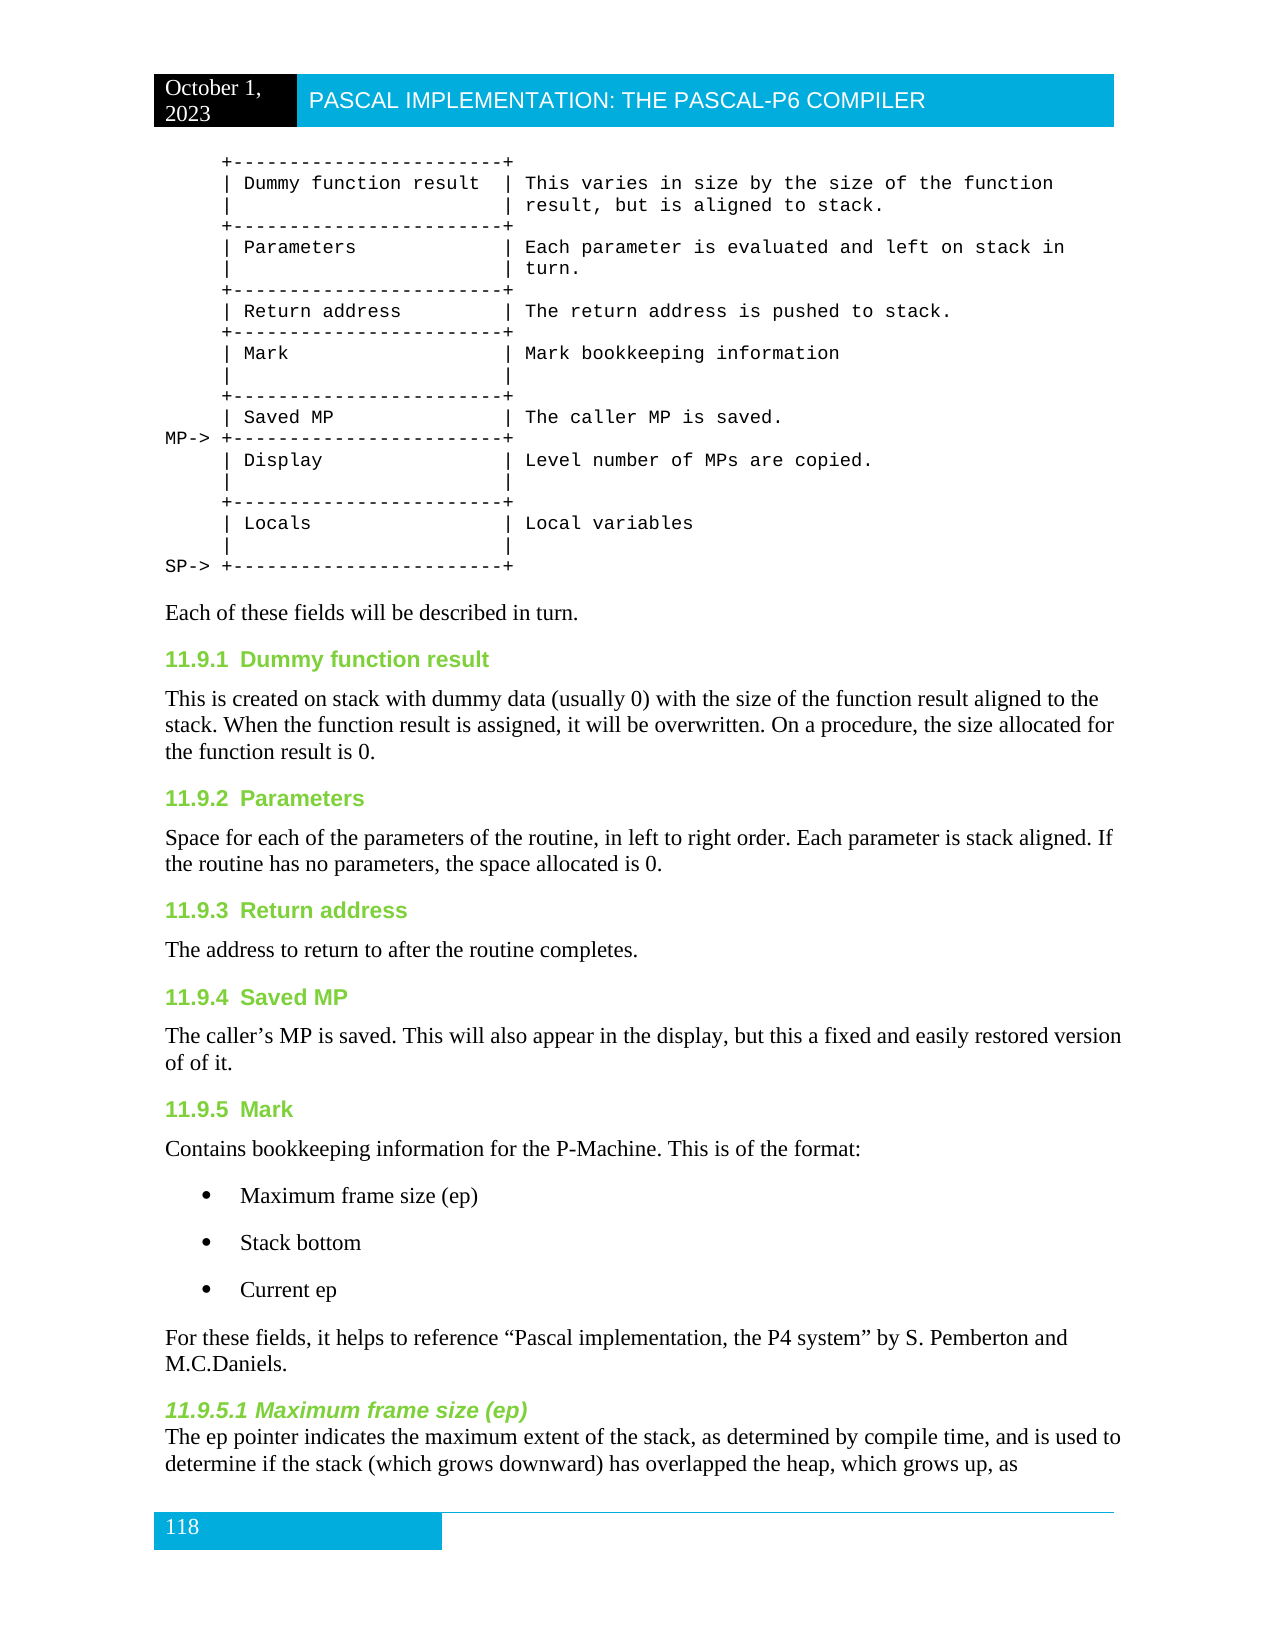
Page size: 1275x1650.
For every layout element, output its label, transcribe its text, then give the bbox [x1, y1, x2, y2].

text Each of these fields will be described in turn. [165, 599, 1125, 626]
text Contains bookkeeping information for the P-Machine. This is of the format: [165, 1135, 1125, 1161]
subtitle Parameters [165, 785, 1125, 811]
text | Parameters | Each parameter is evaluated and left on stack in [165, 238, 1125, 259]
text | Mark | Mark bookkeeping information [165, 344, 1125, 365]
text | Saved MP | The caller MP is saved. [165, 408, 1125, 429]
text | | [165, 472, 1125, 493]
text +------------------------+ [165, 493, 1125, 514]
text This is created on stack with dummy data (usually 0) with the size of the function result aligned to the stack. When the function result is assigned, it will be overwritten. On a procedure, the size allocated for the function result is 0. [165, 685, 1125, 764]
text +------------------------+ [165, 153, 1125, 174]
text | Dummy function result | This varies in size by the size of the function [165, 174, 1125, 195]
text MP-> +------------------------+ [165, 429, 1125, 450]
text +------------------------+ [165, 323, 1125, 344]
text The address to return to after the routine completes. [165, 936, 1125, 963]
text Space for each of the parameters of the routine, in left to right order. Each parameter is stack aligned. If the routine has no parameters, the space allocated is 0. [165, 824, 1125, 877]
list Stack bottom [202, 1229, 1125, 1256]
subtitle Maximum frame size (ep) [165, 1397, 1125, 1423]
list Current ep [202, 1276, 1125, 1303]
text +------------------------+ [165, 280, 1125, 302]
subtitle Dummy function result [165, 646, 1125, 673]
text For these fields, it helps to reference “Pascal implementation, the P4 system” by S. Pemberton and M.C.Daniels. [165, 1323, 1125, 1376]
subtitle Mark [165, 1096, 1125, 1122]
text SP-> +------------------------+ [165, 557, 1125, 578]
text | | [165, 535, 1125, 557]
text The caller’s MP is saved. This will also appear in the display, but this a fixed and easily restored version of of it. [165, 1022, 1125, 1075]
subtitle Return address [165, 897, 1125, 924]
text The ep pointer indicates the maximum extent of the stack, as determined by compile time, and is used to determine if the stack (which grows downward) has overlapped the heap, which grows up, as [165, 1423, 1125, 1476]
text | Return address | The return address is pushed to stack. [165, 302, 1125, 323]
text | Display | Level number of MPs are copied. [165, 450, 1125, 472]
text | Locals | Local variables [165, 514, 1125, 535]
text | | [165, 365, 1125, 387]
list Maximum frame size (ep) [202, 1182, 1125, 1208]
text +------------------------+ [165, 387, 1125, 408]
text +------------------------+ [165, 217, 1125, 238]
text | | result, but is aligned to stack. [165, 195, 1125, 217]
subtitle Saved MP [165, 983, 1125, 1010]
text | | turn. [165, 259, 1125, 280]
